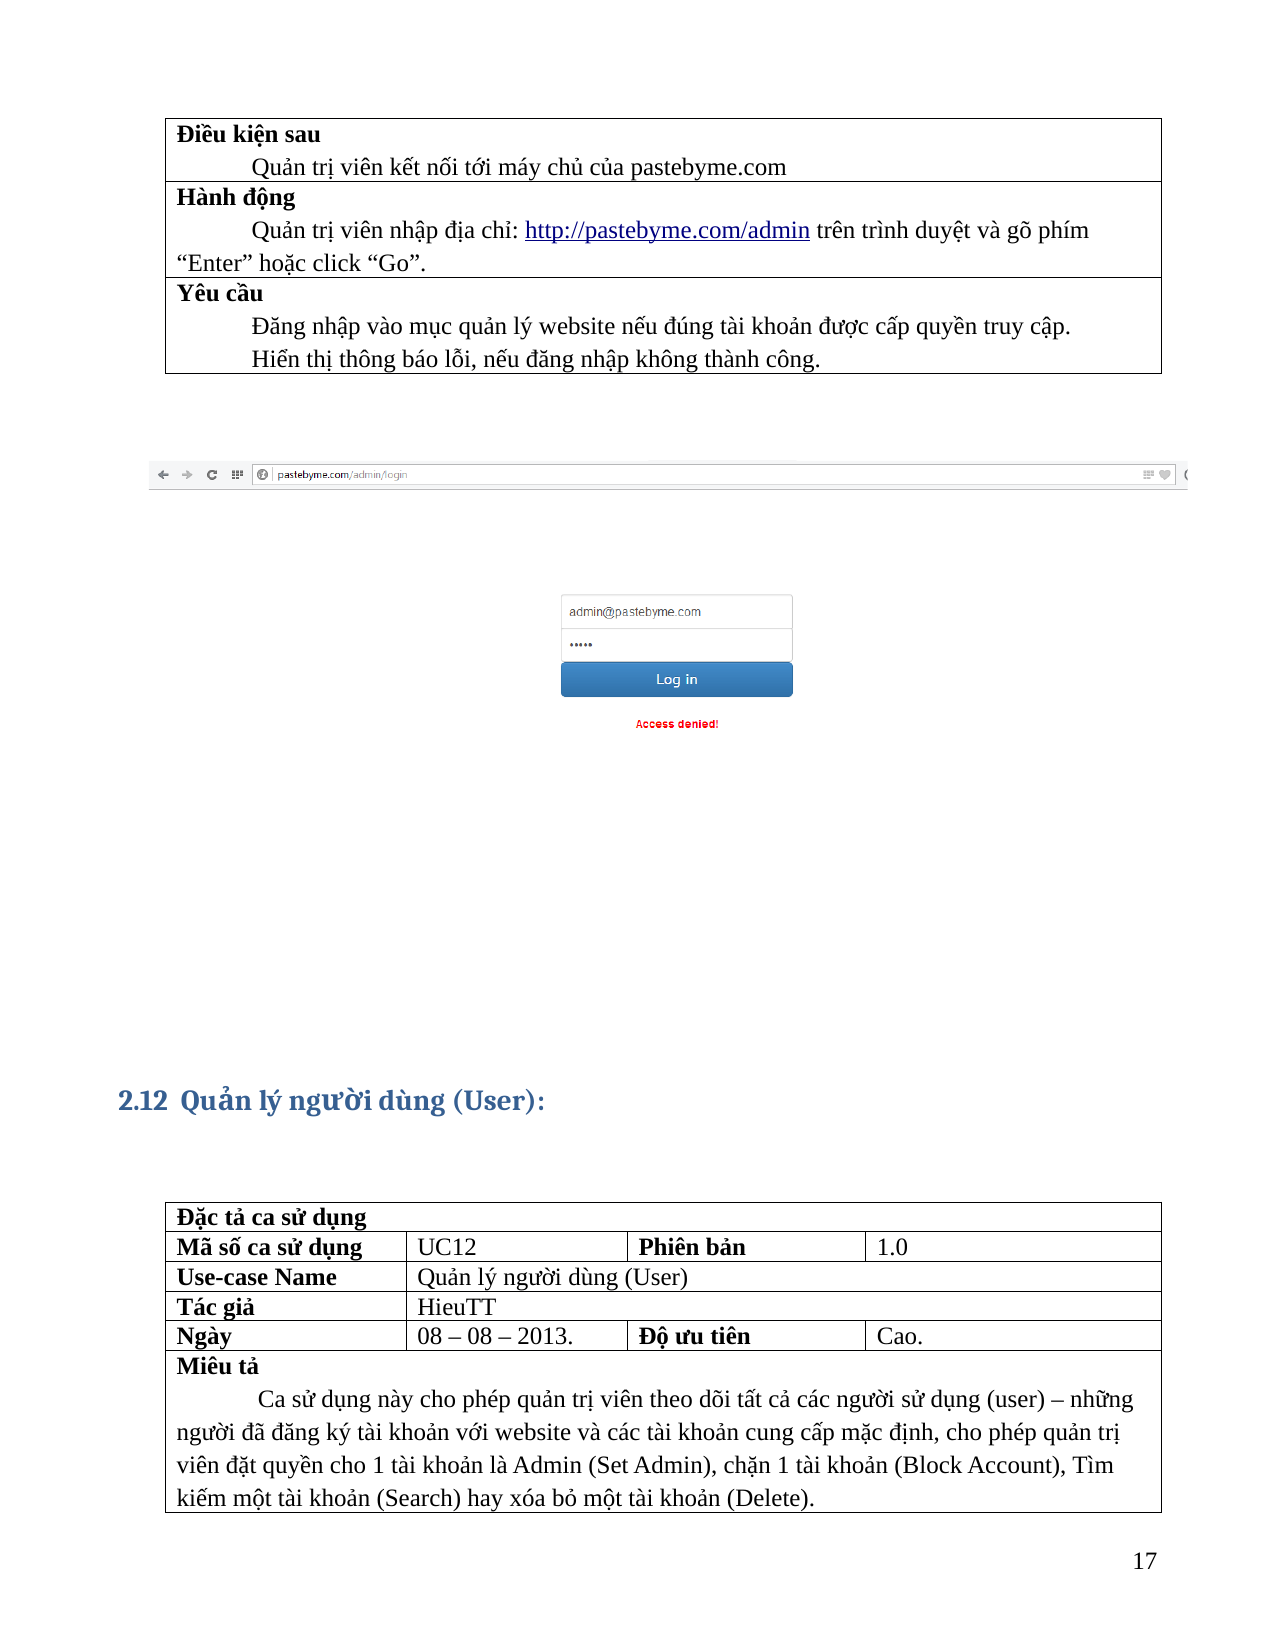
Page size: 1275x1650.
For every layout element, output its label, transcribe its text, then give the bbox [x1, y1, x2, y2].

table_cell Ngày [166, 1321, 406, 1350]
table_cell 08 – 08 – 2013. [407, 1321, 627, 1350]
table_cell Yêu cầu Đăng nhập vào mục quản lý website nếu đúng tài khoản được cấp quyền truy cập. Hiển thị thông báo lỗi, nếu đăng nhập không thành công. [166, 278, 1161, 373]
table_cell Hành động Quản trị viên nhập địa chỉ: http://pastebyme.com/admin trên trình duyệt và gõ phím “Enter” hoặc click “Go”. [166, 182, 1161, 277]
table_header Đặc tả ca sử dụng [166, 1203, 1161, 1231]
table_cell Điều kiện sau Quản trị viên kết nối tới máy chủ của pastebyme.com [166, 119, 1161, 181]
table_cell HieuTT [407, 1292, 1161, 1320]
table_cell UC12 [407, 1232, 627, 1261]
table_cell Use-case Name [166, 1262, 406, 1291]
subtitle 2.12 Quản lý người dùng (User): [118, 1084, 1157, 1118]
table_cell Quản lý người dùng (User) [407, 1262, 1161, 1291]
table_cell Phiên bản [628, 1232, 865, 1261]
table_cell Mã số ca sử dụng [166, 1232, 406, 1261]
table_cell Tác giả [166, 1292, 406, 1320]
table_cell Cao. [866, 1321, 1161, 1350]
table_cell Miêu tả Ca sử dụng này cho phép quản trị viên theo dõi tất cả các người sử dụng (user) – những người đã đăng ký tài khoản với website và các tài khoản cung cấp mặc định, cho phép quản trị viên đặt quyền cho 1 tài khoản là Admin (Set Admin), chặn 1 tài khoản (Block Account), Tìm kiếm một tài khoản (Search) hay xóa bỏ một tài khoản (Delete). [166, 1351, 1161, 1512]
picture [148, 460, 1188, 1001]
table_cell Độ ưu tiên [628, 1321, 865, 1350]
table_cell 1.0 [866, 1232, 1161, 1261]
